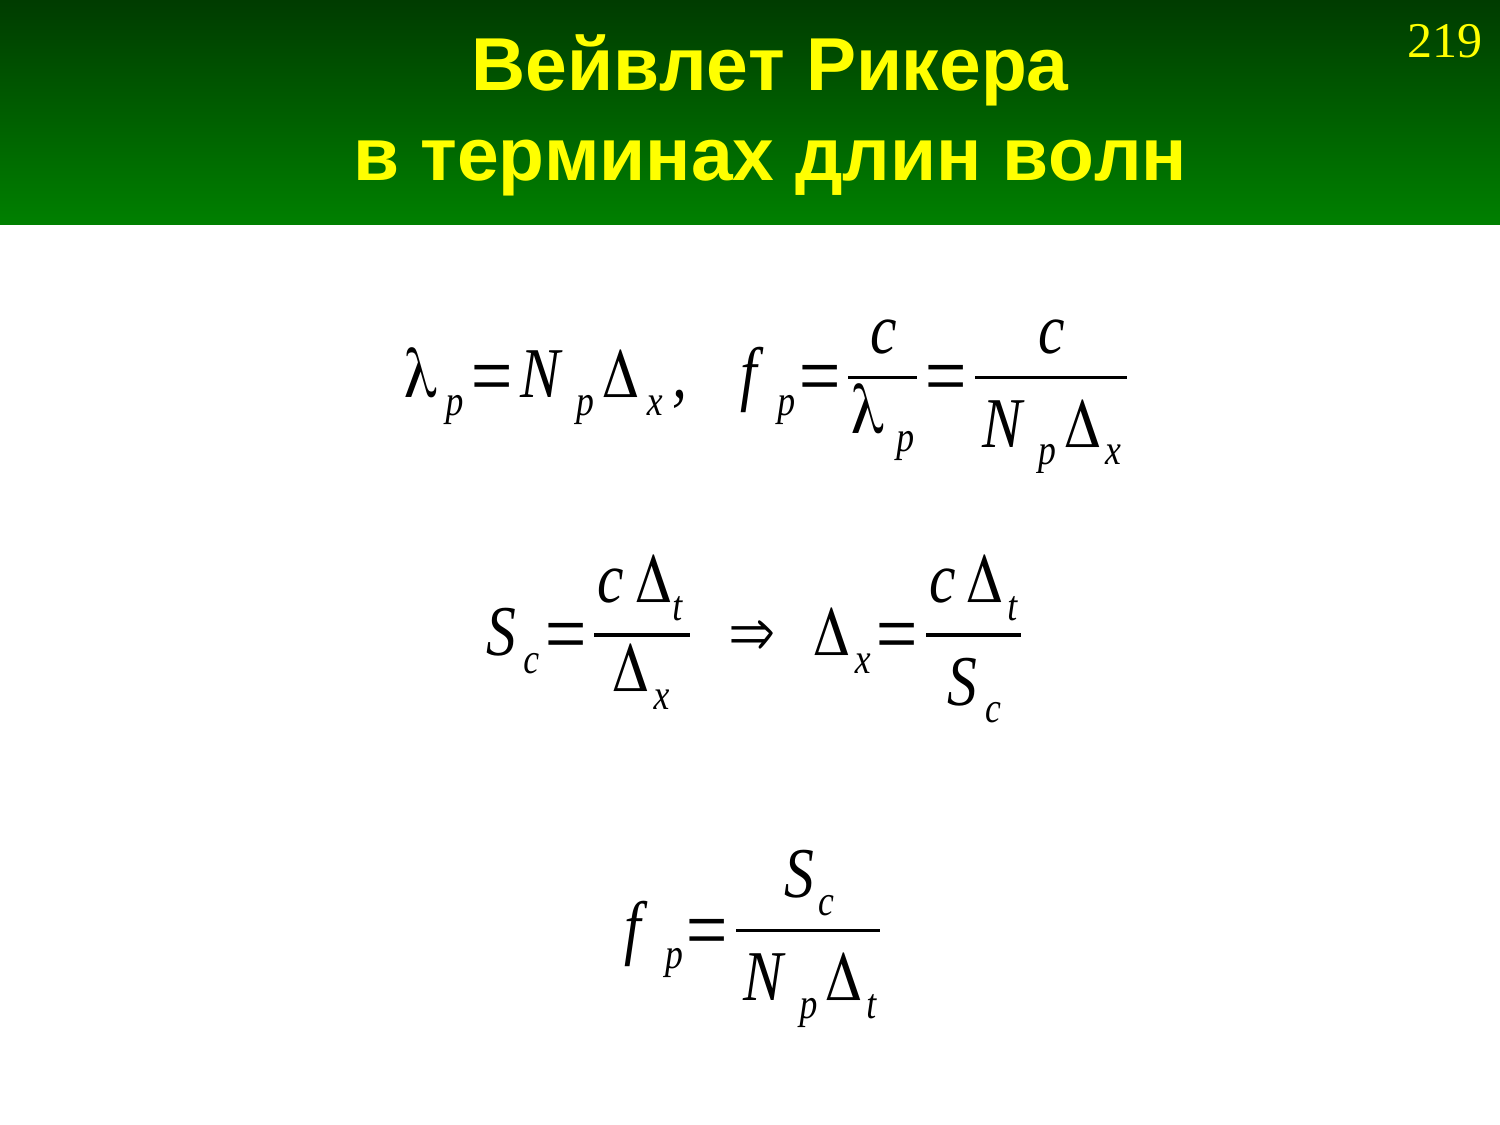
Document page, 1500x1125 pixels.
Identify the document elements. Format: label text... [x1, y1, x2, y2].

chart [467, 539, 1040, 733]
chart [389, 290, 1144, 473]
chart [598, 834, 898, 1028]
title Вейвлет Рикера в терминах длин волн [100, 7, 1441, 204]
